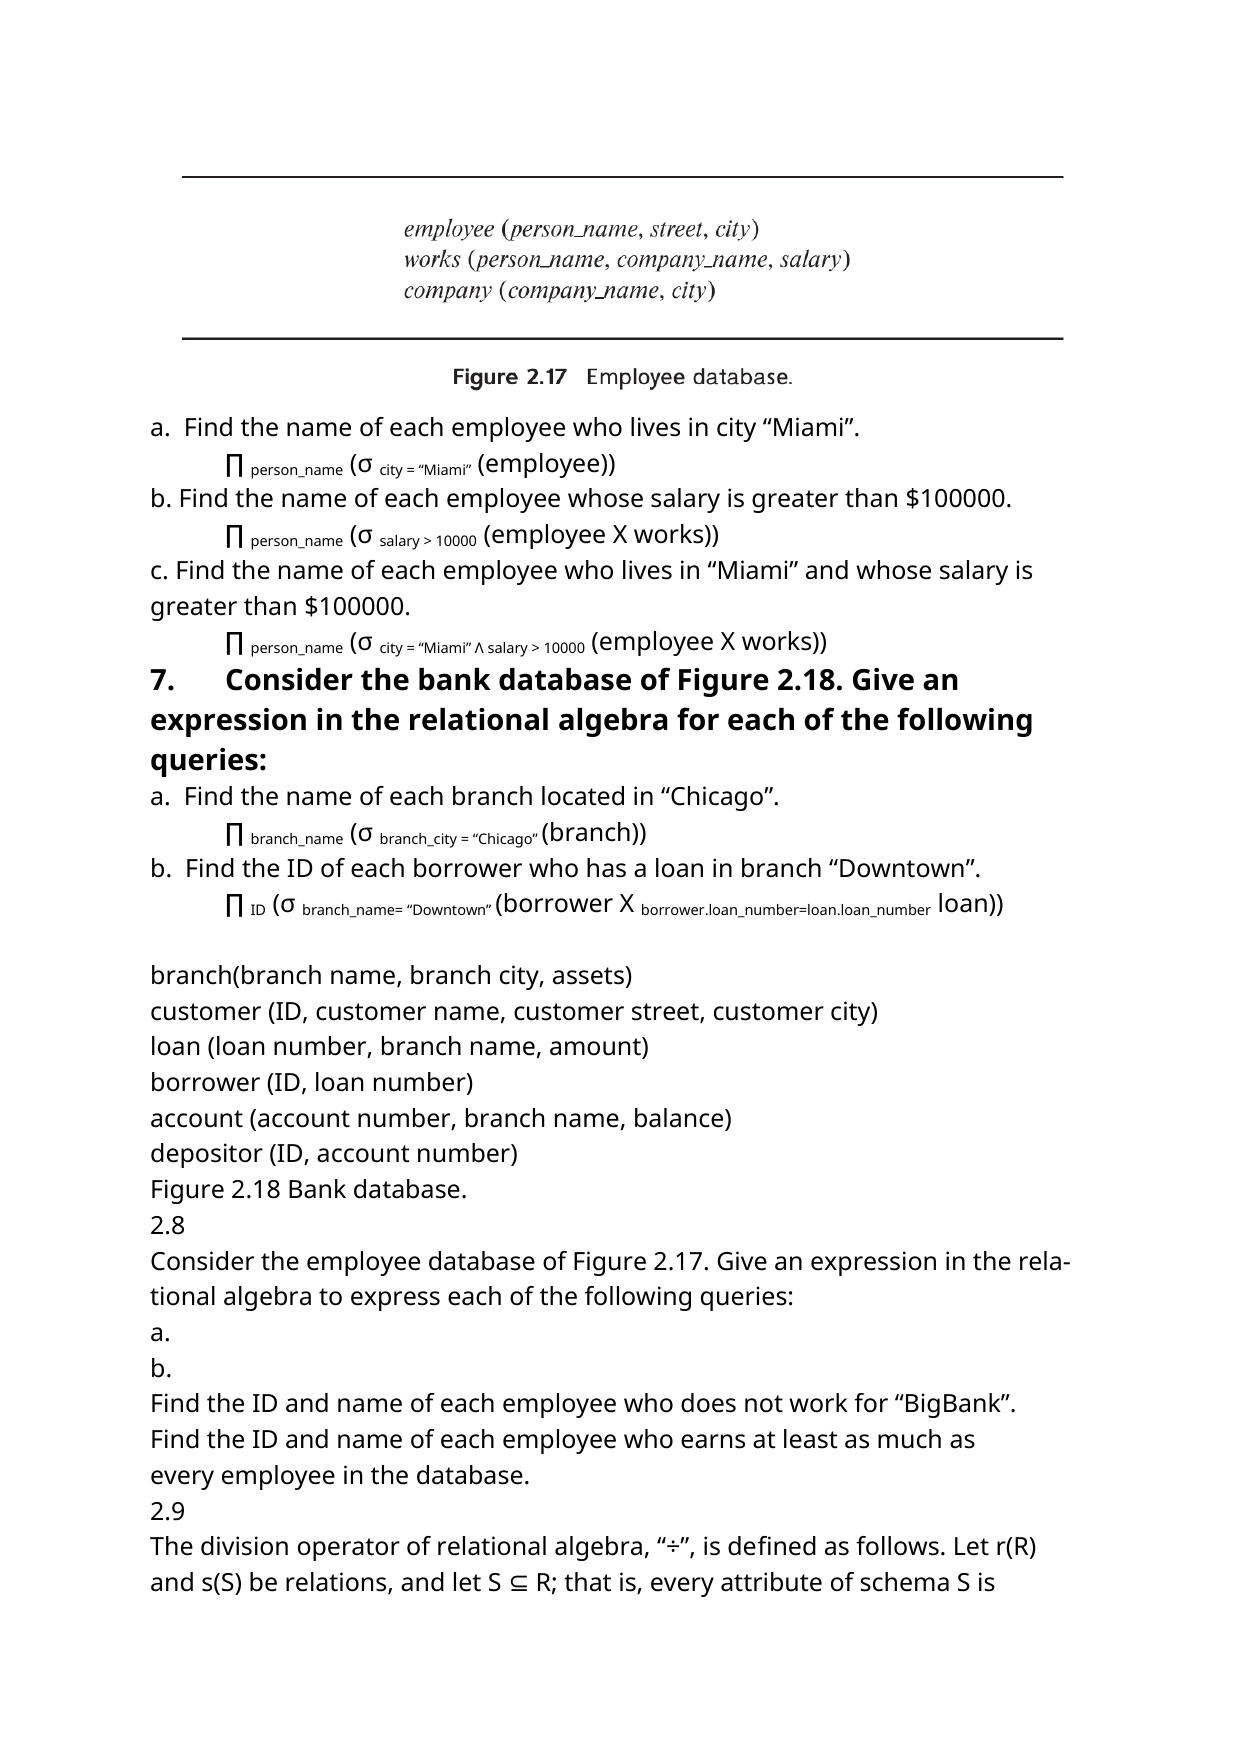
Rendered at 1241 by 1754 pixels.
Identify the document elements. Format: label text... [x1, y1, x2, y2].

text customer (ID, customer name, customer street, customer city) [150, 993, 1091, 1027]
text a. [150, 1315, 1091, 1349]
text Find the ID and name of each employee who earns at least as much as [150, 1422, 1091, 1456]
text 2.8 [150, 1207, 1091, 1242]
text ∏ ID (σ branch_name= “Downtown” (borrower X borrower.loan_number=loan.loan_number loan)) [150, 886, 1091, 920]
subtitle Consider the bank database of Figure 2.18. Give an expression in the relational algebra for each of the following queries: [150, 660, 1091, 779]
text c. Find the name of each employee who lives in “Miami” and whose salary is greater than $100000. [150, 552, 1091, 622]
text Figure 2.18 Bank database. [150, 1172, 1091, 1206]
text ∏ branch_name (σ branch_city = “Chicago” (branch)) [150, 814, 1091, 848]
text and s(S) be relations, and let S ⊆ R; that is, every attribute of schema S is [150, 1565, 1091, 1599]
text ∏ person_name (σ city = “Miami” (employee)) [150, 445, 1091, 479]
text 2.9 [150, 1493, 1091, 1527]
text depositor (ID, account number) [150, 1136, 1091, 1170]
text account (account number, branch name, balance) [150, 1100, 1091, 1134]
text Find the ID and name of each employee who does not work for “BigBank”. [150, 1386, 1091, 1420]
text branch(branch name, branch city, assets) [150, 957, 1091, 991]
text a. Find the name of each branch located in “Chicago”. [150, 779, 1091, 813]
text loan (loan number, branch name, amount) [150, 1029, 1091, 1063]
text borrower (ID, loan number) [150, 1064, 1091, 1099]
text b. Find the ID of each borrower who has a loan in branch “Downtown”. [150, 850, 1091, 884]
text ∏ person_name (σ city = “Miami” Λ salary > 10000 (employee X works)) [150, 624, 1091, 658]
text ∏ person_name (σ salary > 10000 (employee X works)) [150, 517, 1091, 551]
text b. Find the name of each employee whose salary is greater than $100000. [150, 481, 1091, 515]
text tional algebra to express each of the following queries: [150, 1279, 1091, 1313]
picture [150, 150, 1091, 408]
text The division operator of relational algebra, “÷”, is deﬁned as follows. Let r(R) [150, 1529, 1091, 1563]
text Consider the employee database of Figure 2.17. Give an expression in the rela- [150, 1243, 1091, 1277]
text every employee in the database. [150, 1458, 1091, 1492]
text a. Find the name of each employee who lives in city “Miami”. [150, 408, 1091, 444]
text b. [150, 1350, 1091, 1384]
